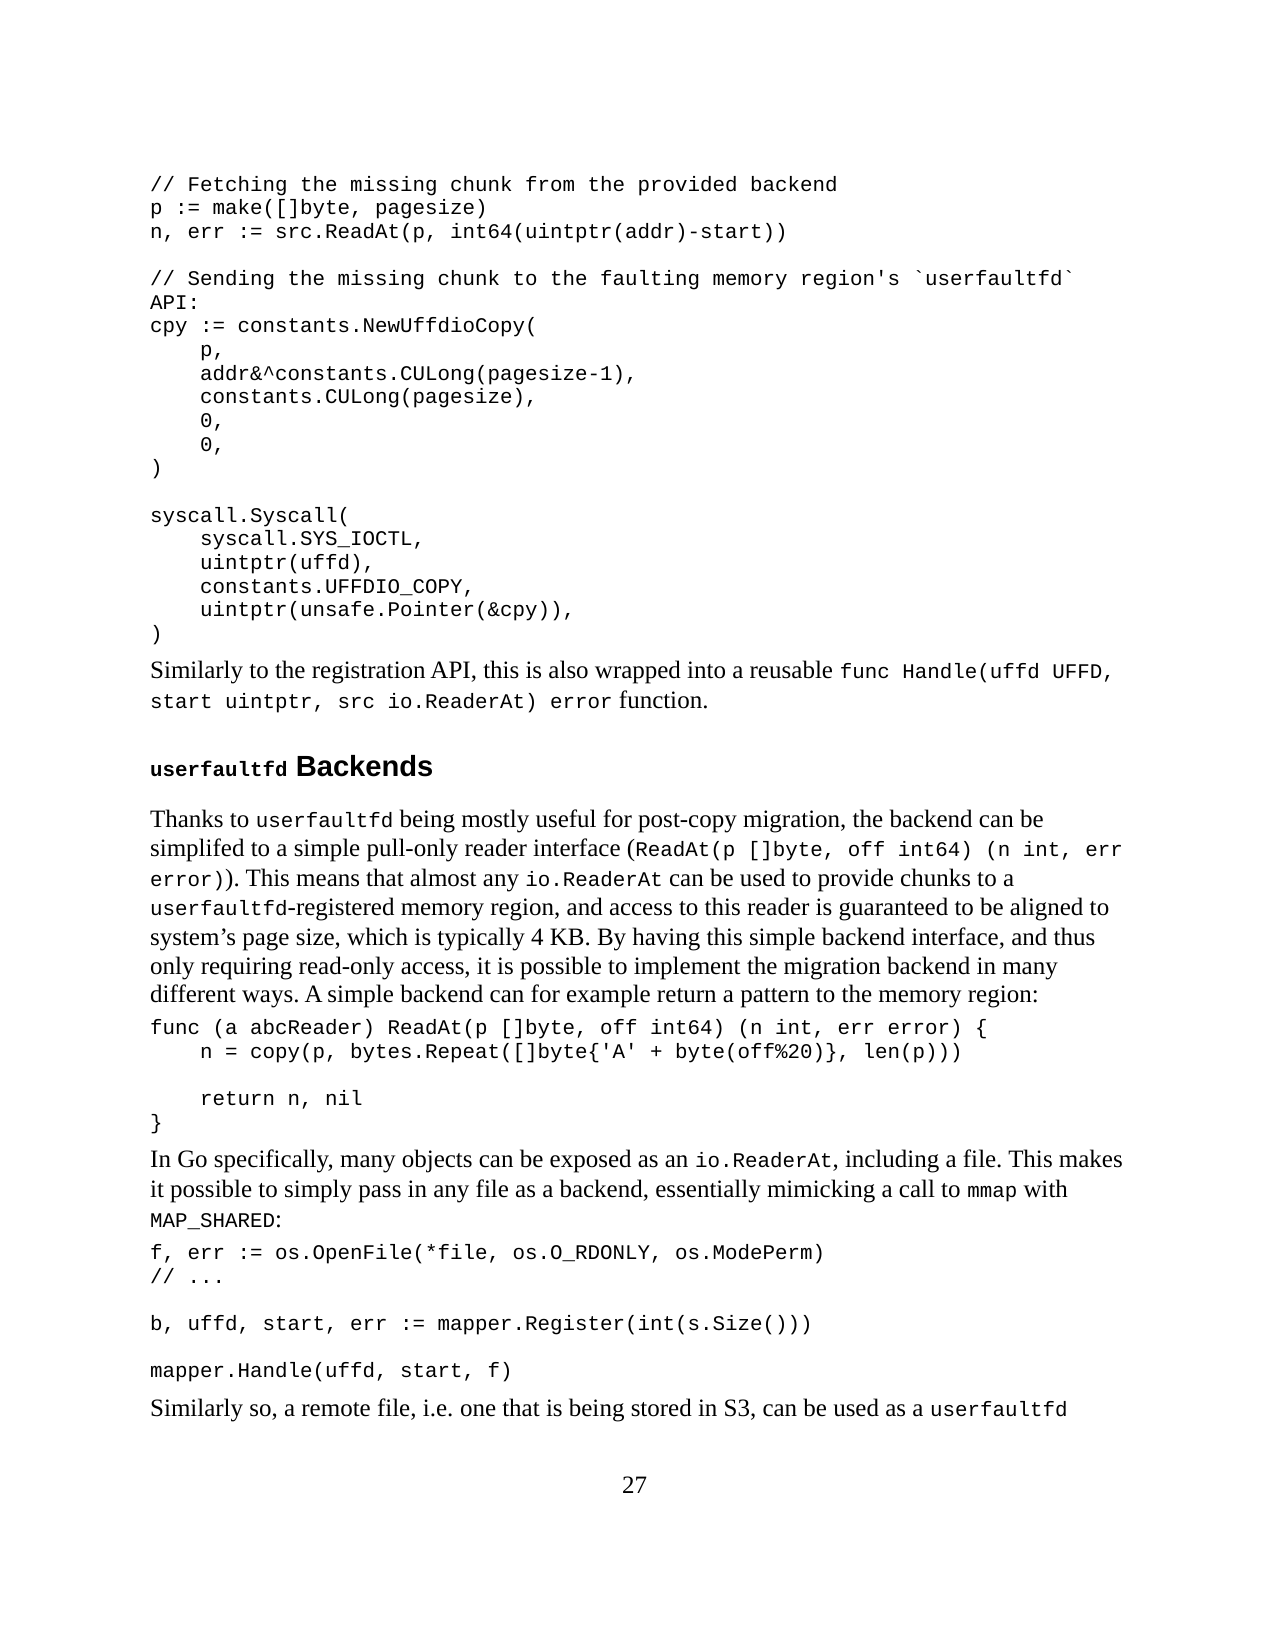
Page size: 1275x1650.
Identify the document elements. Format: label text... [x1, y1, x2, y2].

text ) [150, 623, 1125, 647]
text // Fetching the missing chunk from the provided backend [150, 174, 1125, 197]
text Similarly so, a remote file, i.e. one that is being stored in S3, can be used as a userfaultfd [150, 1393, 1125, 1423]
text Thanks to userfaultfd being mostly useful for post-copy migration, the backend can be simplifed to a simple pull-only reader interface (ReadAt(p []byte, off int64) (n int, err error)). This means that almost any io.ReaderAt can be used to provide chunks to a userfaultfd-registered memory region, and access to this reader is guaranteed to be aligned to system’s page size, which is typically 4 KB. By having this simple backend interface, and thus only requiring read-only access, it is possible to implement the migration backend in many different ways. A simple backend can for example return a pattern to the memory region: [150, 804, 1125, 1008]
text b, uffd, start, err := mapper.Register(int(s.Size())) [150, 1313, 1125, 1337]
text 0, [150, 410, 1125, 434]
text cpy := constants.NewUffdioCopy( [150, 316, 1125, 339]
text p, [150, 339, 1125, 363]
text n, err := src.ReadAt(p, int64(uintptr(addr)-start)) [150, 221, 1125, 244]
subtitle userfaultfd Backends [150, 749, 1125, 782]
text In Go specifically, many objects can be exposed as an io.ReaderAt, including a file. This makes it possible to simply pass in any file as a backend, essentially mimicking a call to mmap with MAP_SHARED: [150, 1144, 1125, 1233]
text uintptr(unsafe.Pointer(&cpy)), [150, 599, 1125, 623]
text n = copy(p, bytes.Repeat([]byte{'A' + byte(off%20)}, len(p))) [150, 1041, 1125, 1064]
text f, err := os.OpenFile(*file, os.O_RDONLY, os.ModePerm) [150, 1242, 1125, 1266]
text uintptr(uffd), [150, 552, 1125, 576]
text 0, [150, 434, 1125, 457]
text // Sending the missing chunk to the faulting memory region's `userfaultfd` API: [150, 268, 1125, 316]
text syscall.Syscall( [150, 505, 1125, 528]
text constants.CULong(pagesize), [150, 386, 1125, 410]
text func (a abcReader) ReadAt(p []byte, off int64) (n int, err error) { [150, 1017, 1125, 1041]
text p := make([]byte, pagesize) [150, 197, 1125, 221]
text Similarly to the registration API, this is also wrapped into a reusable func Handle(uffd UFFD, start uintptr, src io.ReaderAt) error function. [150, 656, 1125, 715]
text syscall.SYS_IOCTL, [150, 528, 1125, 552]
text // ... [150, 1266, 1125, 1289]
text ) [150, 457, 1125, 481]
text } [150, 1112, 1125, 1136]
text mapper.Handle(uffd, start, f) [150, 1360, 1125, 1384]
text constants.UFFDIO_COPY, [150, 576, 1125, 599]
text return n, nil [150, 1088, 1125, 1112]
text addr&^constants.CULong(pagesize-1), [150, 363, 1125, 386]
